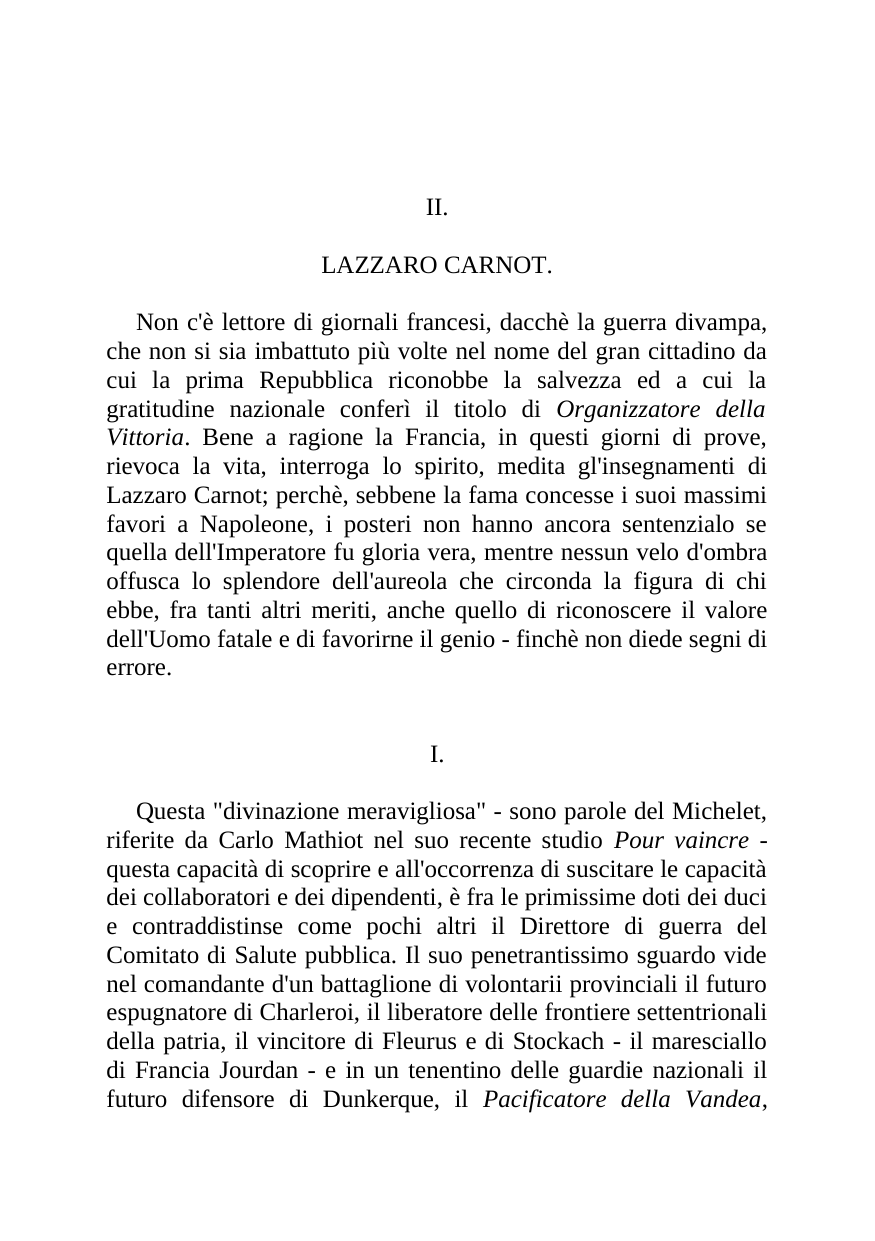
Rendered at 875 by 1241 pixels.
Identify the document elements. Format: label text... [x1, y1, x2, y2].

text II. [106, 192, 768, 221]
text LAZZARO CARNOT. [106, 250, 768, 279]
text Non c'è lettore di giornali francesi, dacchè la guerra divampa, che non si sia imbattuto più volte nel nome del gran cittadino da cui la prima Repubblica riconobbe la salvezza ed a cui la gratitudine nazionale conferì il titolo di Organizzatore della Vittoria. Bene a ragione la Francia, in questi giorni di prove, rievoca la vita, interroga lo spirito, medita gl'insegnamenti di Lazzaro Carnot; perchè, sebbene la fama concesse i suoi massimi favori a Napoleone, i posteri non hanno ancora sentenzialo se quella dell'Imperatore fu gloria vera, mentre nessun velo d'ombra offusca lo splendore dell'aureola che circonda la figura di chi ebbe, fra tanti altri meriti, anche quello di riconoscere il valore dell'Uomo fatale e di favorirne il genio - finchè non diede segni di errore. [106, 307, 768, 681]
text I. [106, 739, 768, 767]
text Questa "divinazione meravigliosa" - sono parole del Michelet, riferite da Carlo Mathiot nel suo recente studio Pour vaincre - questa capacità di scoprire e all'occorrenza di suscitare le capacità dei collaboratori e dei dipendenti, è fra le primissime doti dei duci e contraddistinse come pochi altri il Direttore di guerra del Comitato di Salute pubblica. Il suo penetrantissimo sguardo vide nel comandante d'un battaglione di volontarii provinciali il futuro espugnatore di Charleroi, il liberatore delle frontiere settentrionali della patria, il vincitore di Fleurus e di Stockach - il maresciallo di Francia Jourdan - e in un tenentino delle guardie nazionali il futuro difensore di Dunkerque, il Pacificatore della Vandea, [106, 796, 768, 1112]
